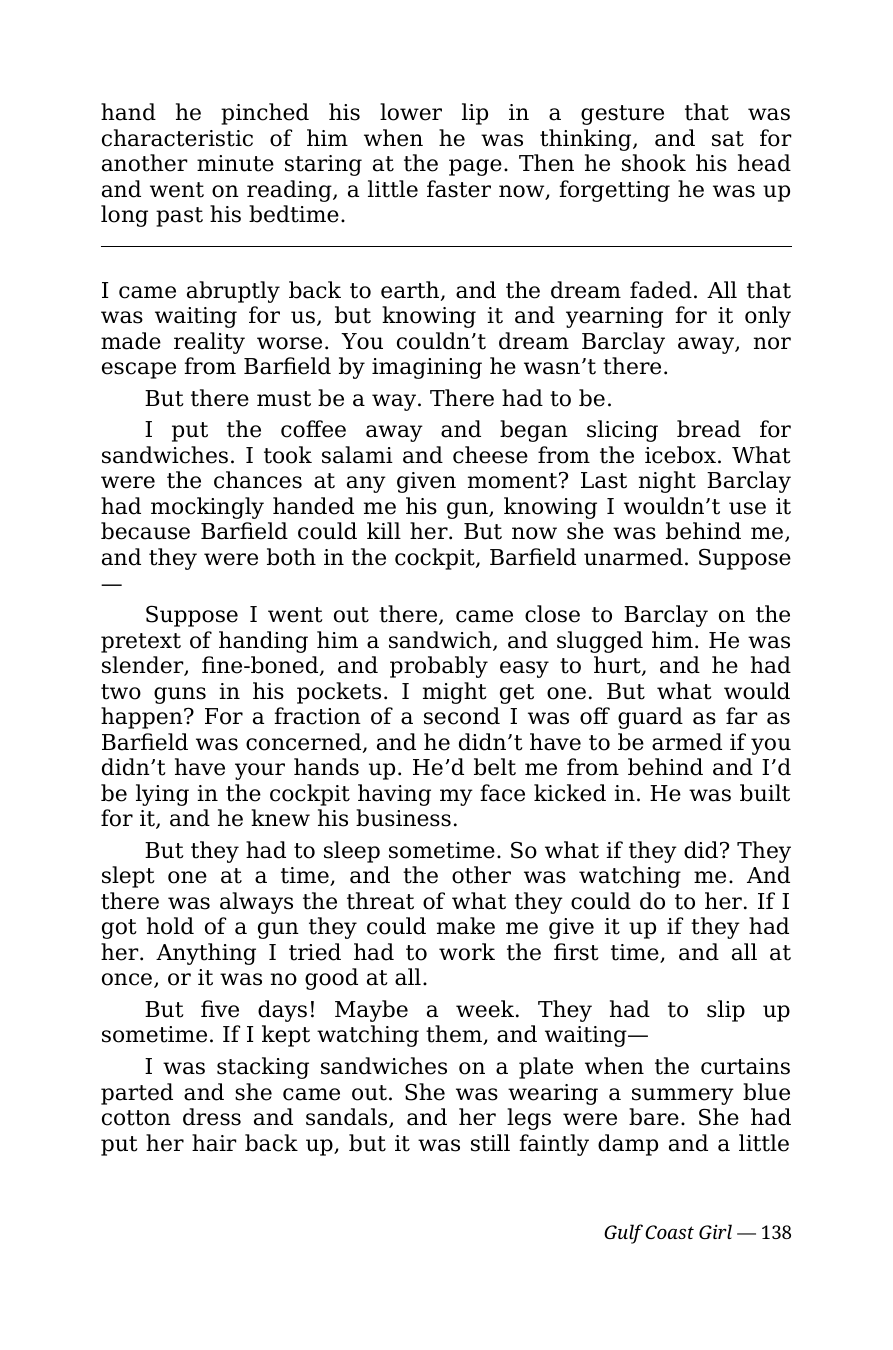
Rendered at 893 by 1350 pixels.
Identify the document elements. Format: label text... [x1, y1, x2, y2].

text But there must be a way. There had to be. [101, 386, 792, 411]
text But five days! Maybe a week. They had to slip up sometime. If I kept watching them, and waiting— [101, 997, 792, 1048]
text Suppose I went out there, came close to Barclay on the pretext of handing him a sandwich, and slugged him. He was slender, fine-boned, and probably easy to hurt, and he had two guns in his pockets. I might get one. But what would happen? For a fraction of a second I was off guard as far as Barfield was concerned, and he didn’t have to be armed if you didn’t have your hands up. He’d belt me from behind and I’d be lying in the cockpit having my face kicked in. He was built for it, and he knew his business. [101, 602, 792, 832]
text I came abruptly back to earth, and the dream faded. All that was waiting for us, but knowing it and yearning for it only made reality worse. You couldn’t dream Barclay away, nor escape from Barfield by imagining he wasn’t there. [101, 278, 792, 380]
text I put the coffee away and began slicing bread for sandwiches. I took salami and cheese from the icebox. What were the chances at any given moment? Last night Barclay had mockingly handed me his gun, knowing I wouldn’t use it because Barfield could kill her. But now she was behind me, and they were both in the cockpit, Barfield unarmed. Suppose— [101, 417, 792, 596]
text But they had to sleep sometime. So what if they did? They slept one at a time, and the other was watching me. And there was always the threat of what they could do to her. If I got hold of a gun they could make me give it up if they had her. Anything I tried had to work the first time, and all at once, or it was no good at all. [101, 838, 792, 991]
text hand he pinched his lower lip in a gesture that was characteristic of him when he was thinking, and sat for another minute staring at the page. Then he shook his head and went on reading, a little faster now, forgetting he was up long past his bedtime. [101, 101, 792, 228]
text I was stacking sandwiches on a plate when the curtains parted and she came out. She was wearing a summery blue cotton dress and sandals, and her legs were bare. She had put her hair back up, but it was still faintly damp and a little [101, 1054, 792, 1156]
